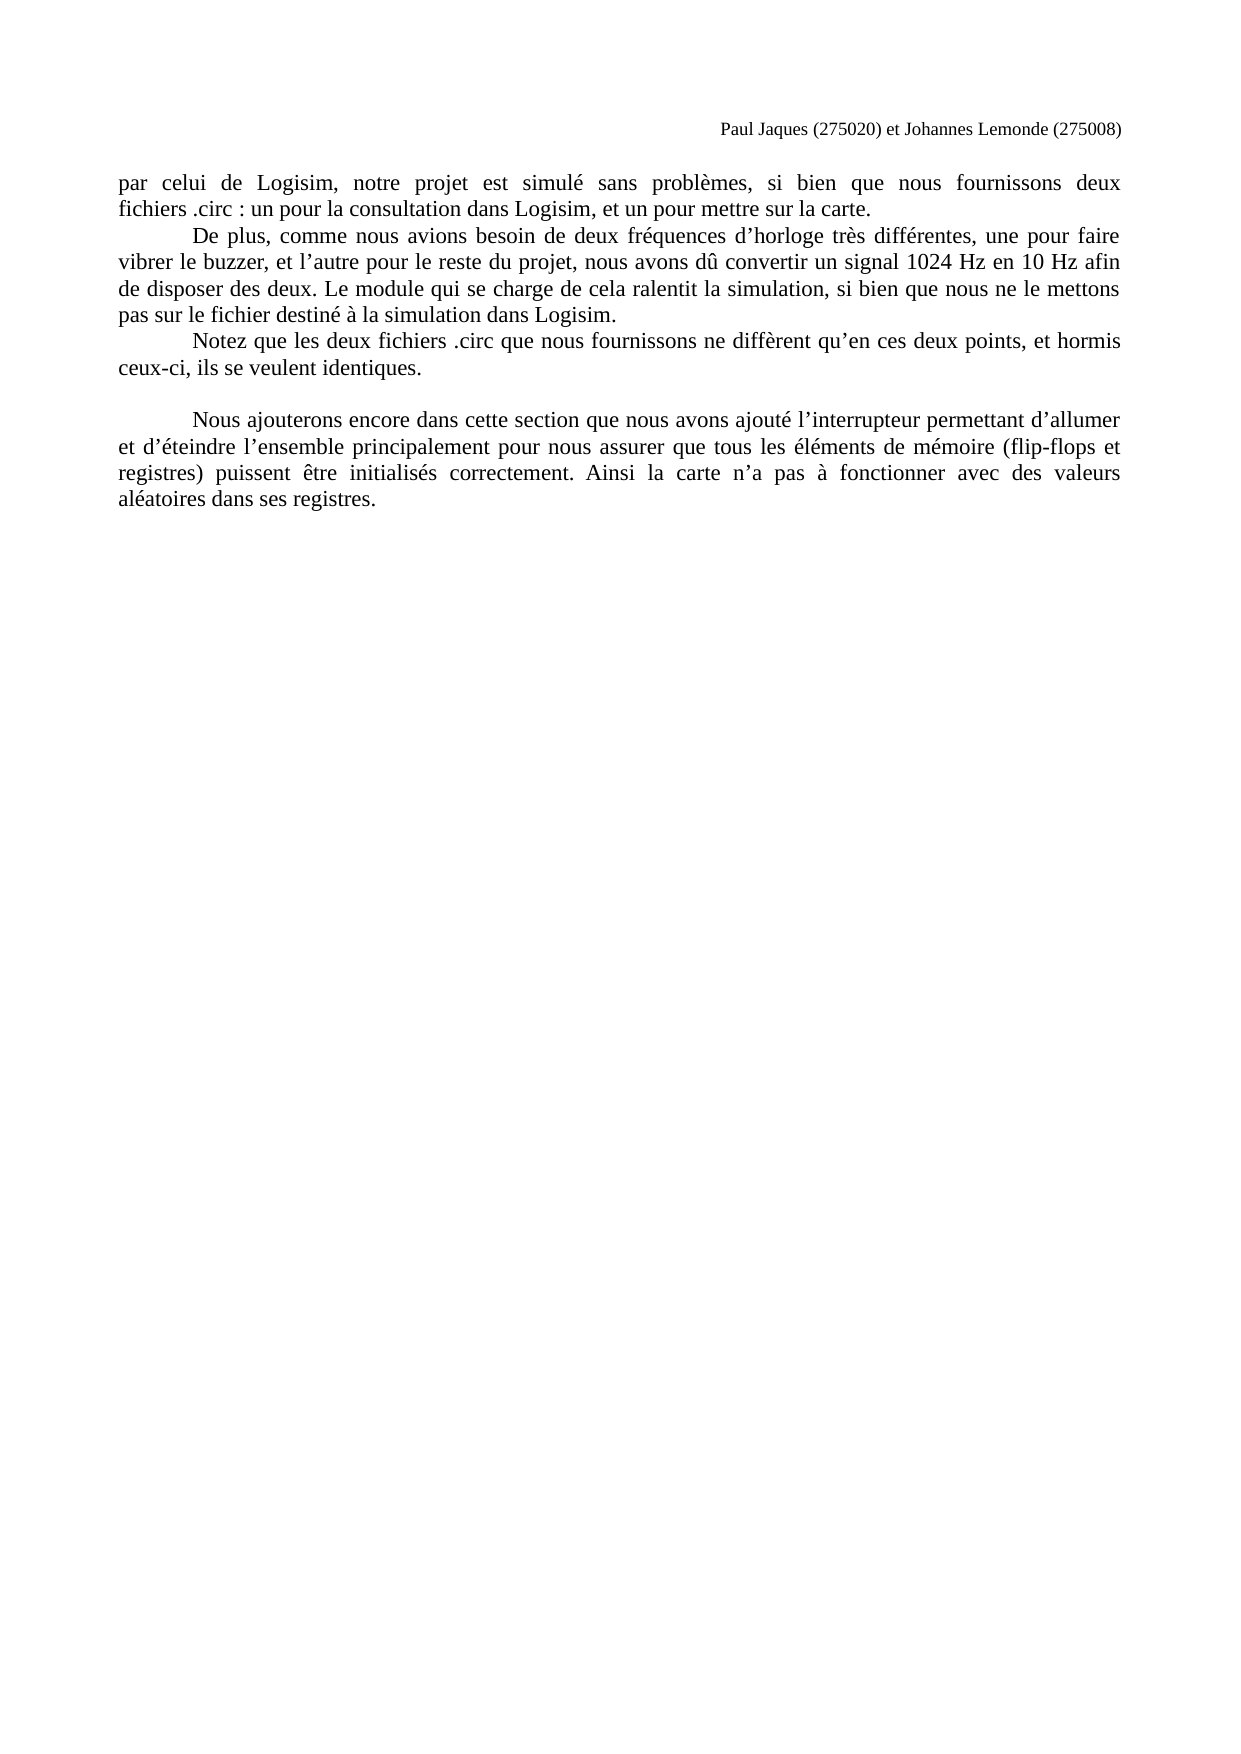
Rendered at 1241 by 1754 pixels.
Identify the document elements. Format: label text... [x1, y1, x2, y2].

text par celui de Logisim, notre projet est simulé sans problèmes, si bien que nous fournissons deux fichiers .circ : un pour la consultation dans Logisim, et un pour mettre sur la carte. [118, 169, 1122, 222]
text Notez que les deux fichiers .circ que nous fournissons ne diffèrent qu’en ces deux points, et hormis ceux-ci, ils se veulent identiques. [118, 327, 1122, 380]
text De plus, comme nous avions besoin de deux fréquences d’horloge très différentes, une pour faire vibrer le buzzer, et l’autre pour le reste du projet, nous avons dû convertir un signal 1024 Hz en 10 Hz afin de disposer des deux. Le module qui se charge de cela ralentit la simulation, si bien que nous ne le mettons pas sur le fichier destiné à la simulation dans Logisim. [118, 222, 1122, 327]
text Nous ajouterons encore dans cette section que nous avons ajouté l’interrupteur permettant d’allumer et d’éteindre l’ensemble principalement pour nous assurer que tous les éléments de mémoire (flip-flops et registres) puissent être initialisés correctement. Ainsi la carte n’a pas à fonctionner avec des valeurs aléatoires dans ses registres. [118, 406, 1122, 512]
